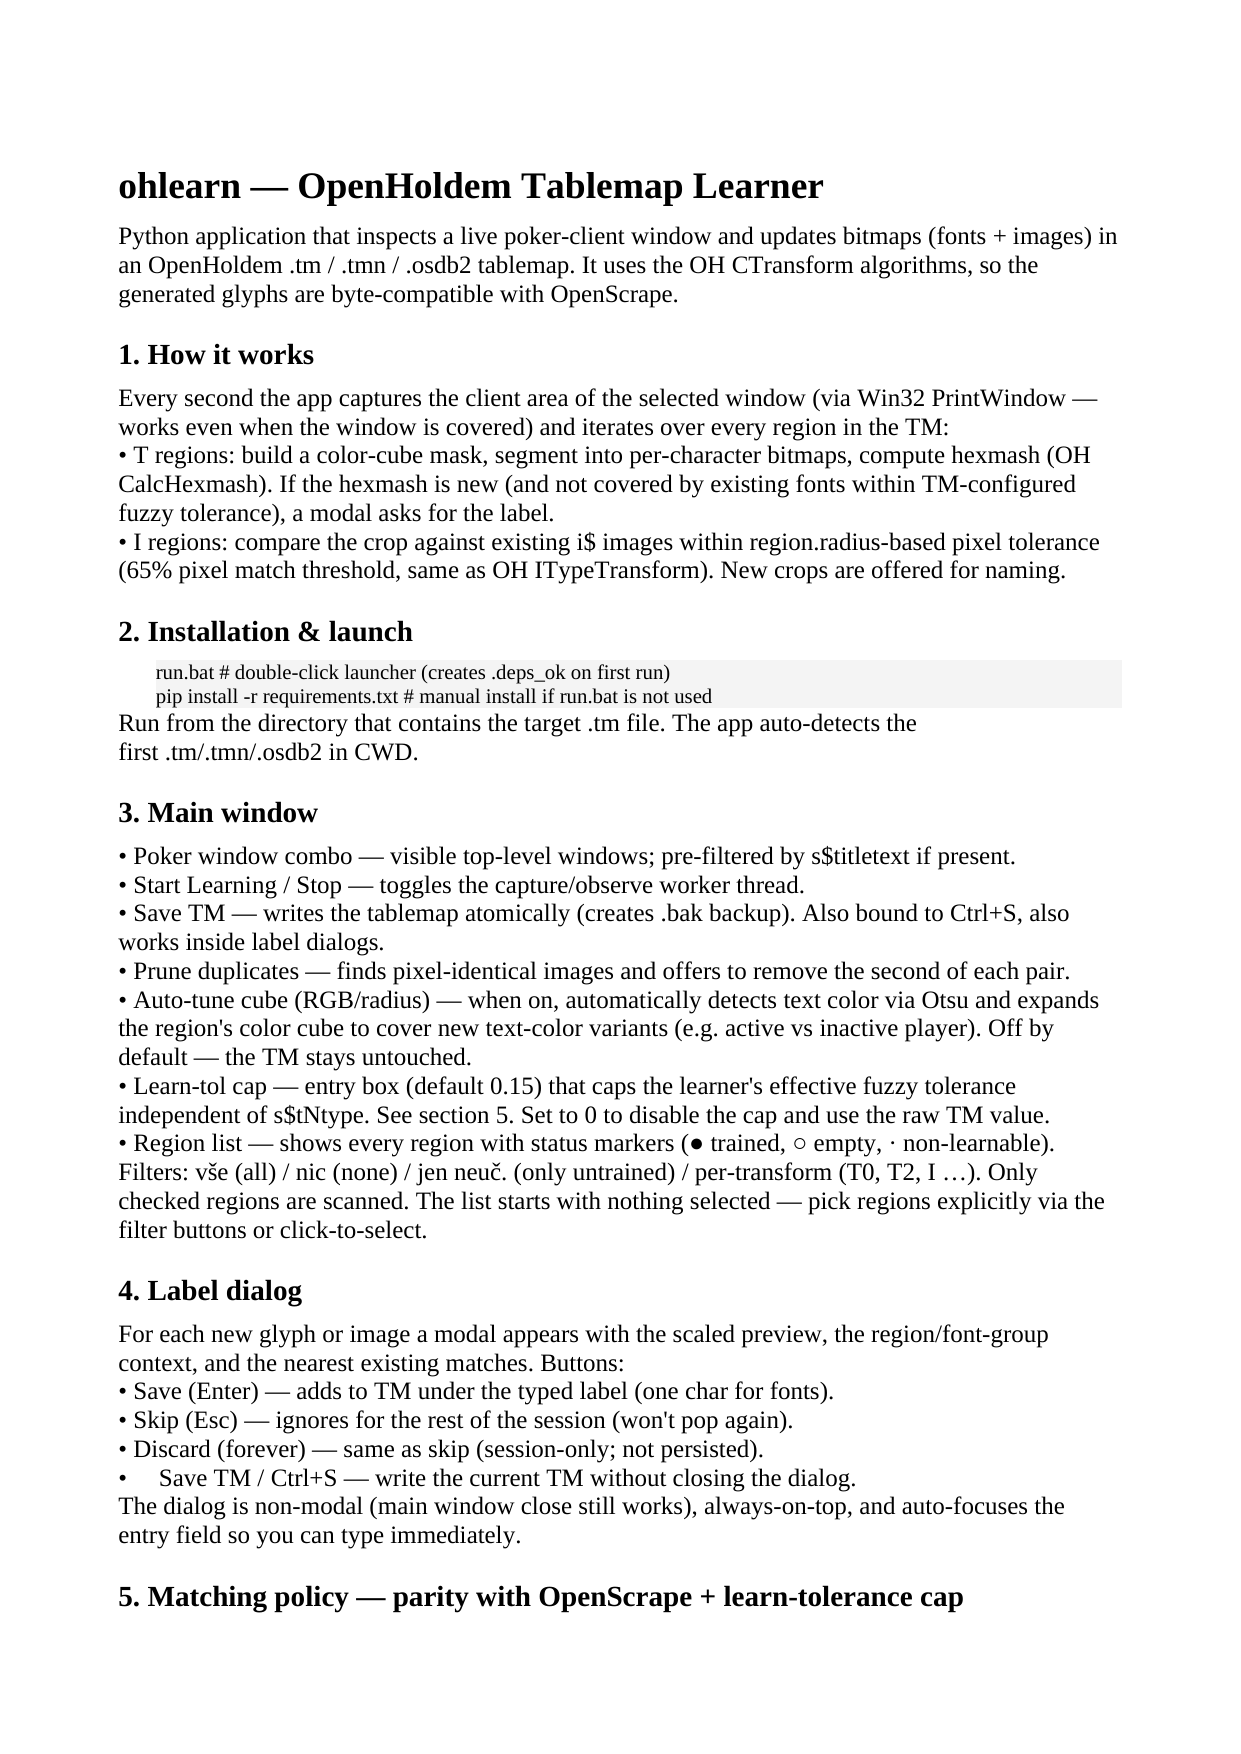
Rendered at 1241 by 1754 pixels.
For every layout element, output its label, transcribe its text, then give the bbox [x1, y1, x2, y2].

text • Poker window combo — visible top-level windows; pre-filtered by s$titletext if present. [118, 841, 1122, 870]
text • 💾 Save TM / Ctrl+S — write the current TM without closing the dialog. [118, 1463, 1122, 1491]
text pip install -r requirements.txt # manual install if run.bat is not used [156, 684, 1122, 708]
text • Learn-tol cap — entry box (default 0.15) that caps the learner's effective fuzzy tolerance independent of s$tNtype. See section 5. Set to 0 to disable the cap and use the raw TM value. [118, 1071, 1122, 1128]
text • T regions: build a color-cube mask, segment into per-character bitmaps, compute hexmash (OH CalcHexmash). If the hexmash is new (and not covered by existing fonts within TM-configured fuzzy tolerance), a modal asks for the label. [118, 441, 1122, 527]
text • Prune duplicates — finds pixel-identical images and offers to remove the second of each pair. [118, 956, 1122, 985]
subtitle 3. Main window [118, 795, 1122, 829]
subtitle 4. Label dialog [118, 1273, 1122, 1307]
text • Start Learning / Stop — toggles the capture/observe worker thread. [118, 870, 1122, 898]
text Python application that inspects a live poker-client window and updates bitmaps (fonts + images) in an OpenHoldem .tm / .tmn / .osdb2 tablemap. It uses the OH CTransform algorithms, so the generated glyphs are byte-compatible with OpenScrape. [118, 221, 1122, 307]
text The dialog is non-modal (main window close still works), always-on-top, and auto-focuses the entry field so you can type immediately. [118, 1491, 1122, 1549]
text • I regions: compare the crop against existing i$ images within region.radius-based pixel tolerance (65% pixel match threshold, same as OH ITypeTransform). New crops are offered for naming. [118, 527, 1122, 584]
text • Auto-tune cube (RGB/radius) — when on, automatically detects text color via Otsu and expands the region's color cube to cover new text-color variants (e.g. active vs inactive player). Off by default — the TM stays untouched. [118, 985, 1122, 1071]
subtitle 2. Installation & launch [118, 614, 1122, 648]
text Run from the directory that contains the target .tm file. The app auto-detects the first .tm/.tmn/.osdb2 in CWD. [118, 708, 1122, 765]
text • Save TM — writes the tablemap atomically (creates .bak backup). Also bound to Ctrl+S, also works inside label dialogs. [118, 898, 1122, 956]
subtitle 1. How it works [118, 337, 1122, 371]
subtitle ohlearn — OpenHoldem Tablemap Learner [118, 163, 1122, 206]
text • Region list — shows every region with status markers (● trained, ○ empty, · non-learnable). Filters: vše (all) / nic (none) / jen neuč. (only untrained) / per-transform (T0, T2, I …). Only checked regions are scanned. The list starts with nothing selected — pick regions explicitly via the filter buttons or click-to-select. [118, 1128, 1122, 1243]
text For each new glyph or image a modal appears with the scaled preview, the region/font-group context, and the nearest existing matches. Buttons: [118, 1319, 1122, 1376]
text • Save (Enter) — adds to TM under the typed label (one char for fonts). [118, 1376, 1122, 1405]
text • Skip (Esc) — ignores for the rest of the session (won't pop again). [118, 1405, 1122, 1434]
text run.bat # double-click launcher (creates .deps_ok on first run) [156, 660, 1122, 684]
text Every second the app captures the client area of the selected window (via Win32 PrintWindow — works even when the window is covered) and iterates over every region in the TM: [118, 383, 1122, 441]
text • Discard (forever) — same as skip (session-only; not persisted). [118, 1434, 1122, 1463]
subtitle 5. Matching policy — parity with OpenScrape + learn-tolerance cap [118, 1579, 1122, 1612]
